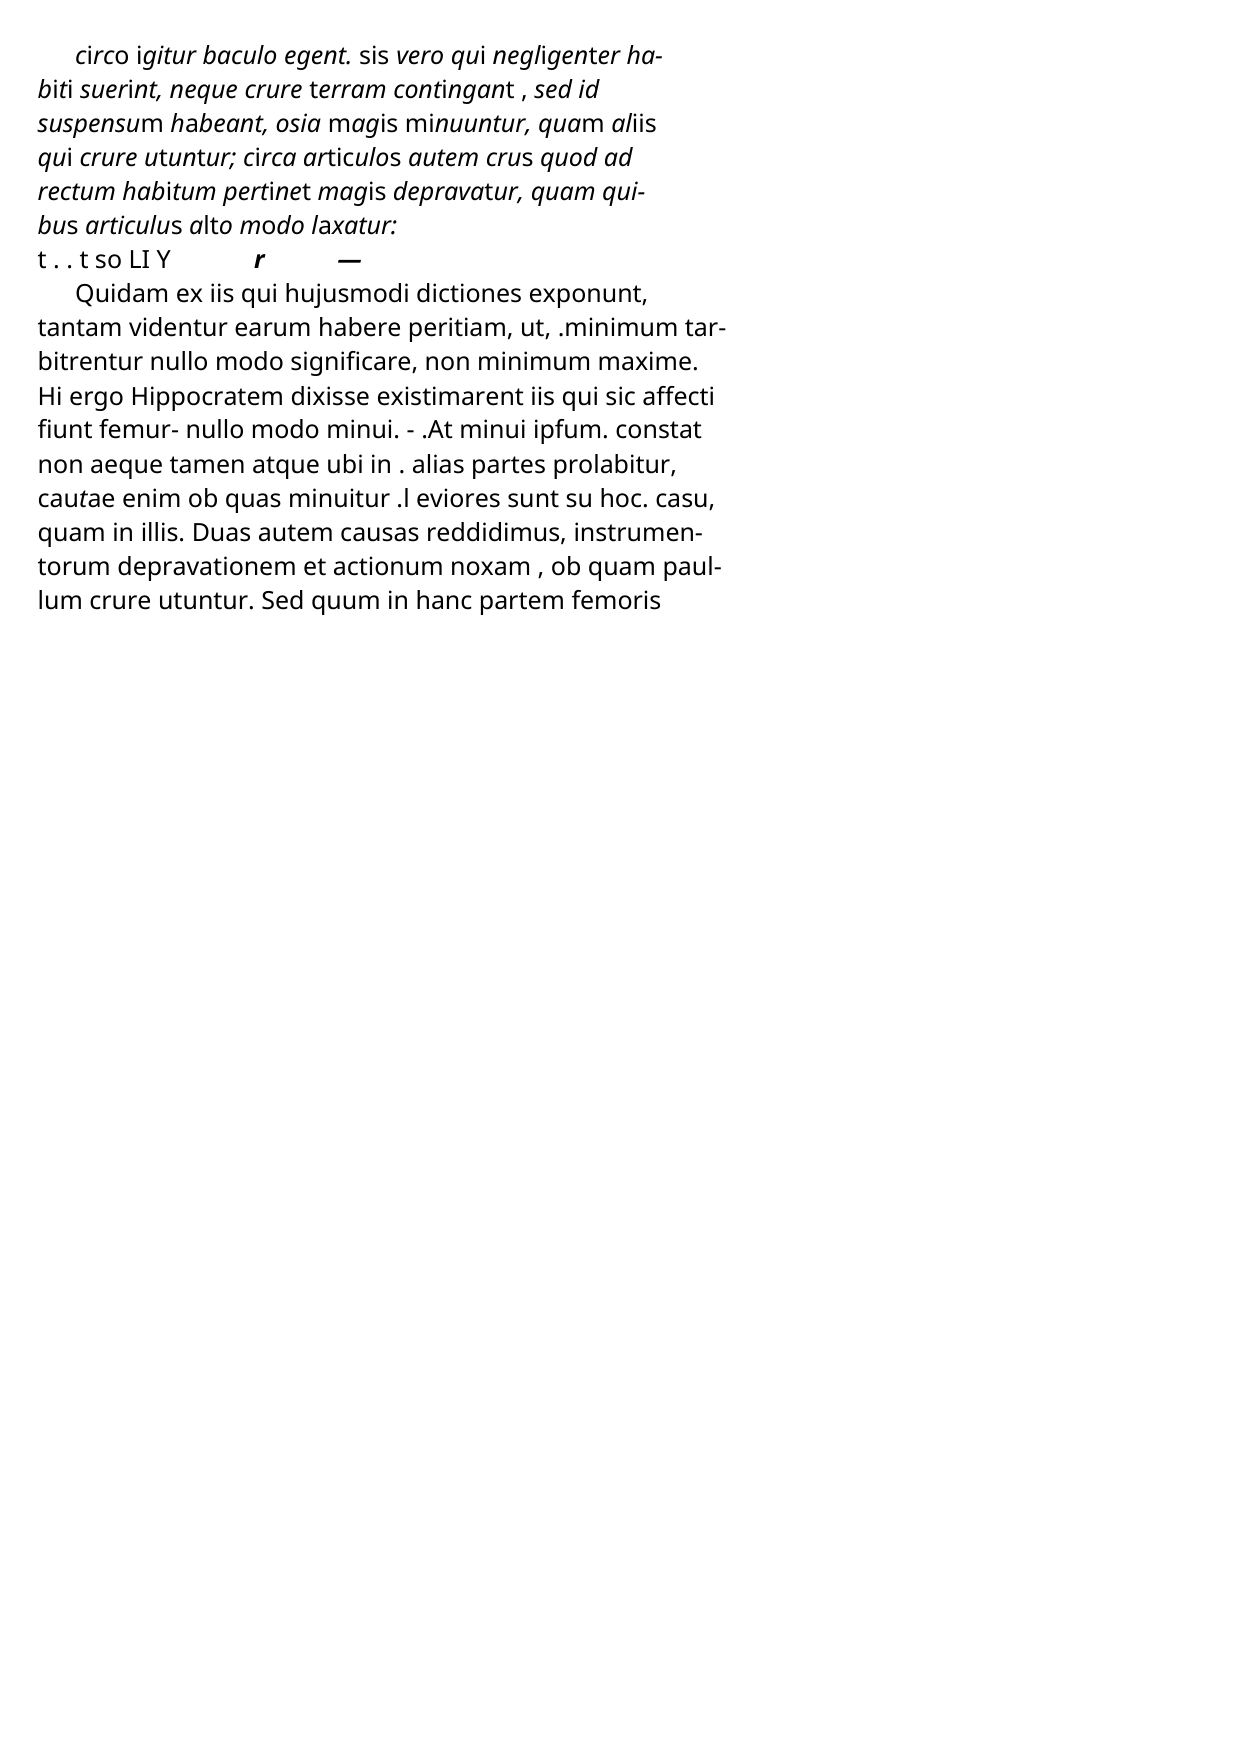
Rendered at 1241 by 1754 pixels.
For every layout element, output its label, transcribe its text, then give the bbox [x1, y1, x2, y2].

text Quidam ex iis qui hujusmodi dictiones exponunt, tantam videntur earum habere peritiam, ut, .minimum tar- bitrentur nullo modo significare, non minimum maxime. Hi ergo Hippocratem dixisse existimarent iis qui sic affecti fiunt femur- nullo modo minui. - .At minui ipfum. constat non aeque tamen atque ubi in . alias partes prolabitur, cautae enim ob quas minuitur .l eviores sunt su hoc. casu, quam in illis. Duas autem causas reddidimus, instrumen- torum depravationem et actionum noxam , ob quam paul- lum crure utuntur. Sed quum in hanc partem femoris [37, 276, 1203, 617]
text circo igitur baculo egent. sis vero qui negligenter ha- biti suerint, neque crure terram contingant , sed id suspensum habeant, osia magis minuuntur, quam aliis qui crure utuntur; circa articulos autem crus quod ad rectum habitum pertinet magis depravatur, quam qui- bus articulus alto modo laxatur: [37, 37, 1203, 242]
text t . . t so LI Y r — [37, 242, 1203, 276]
